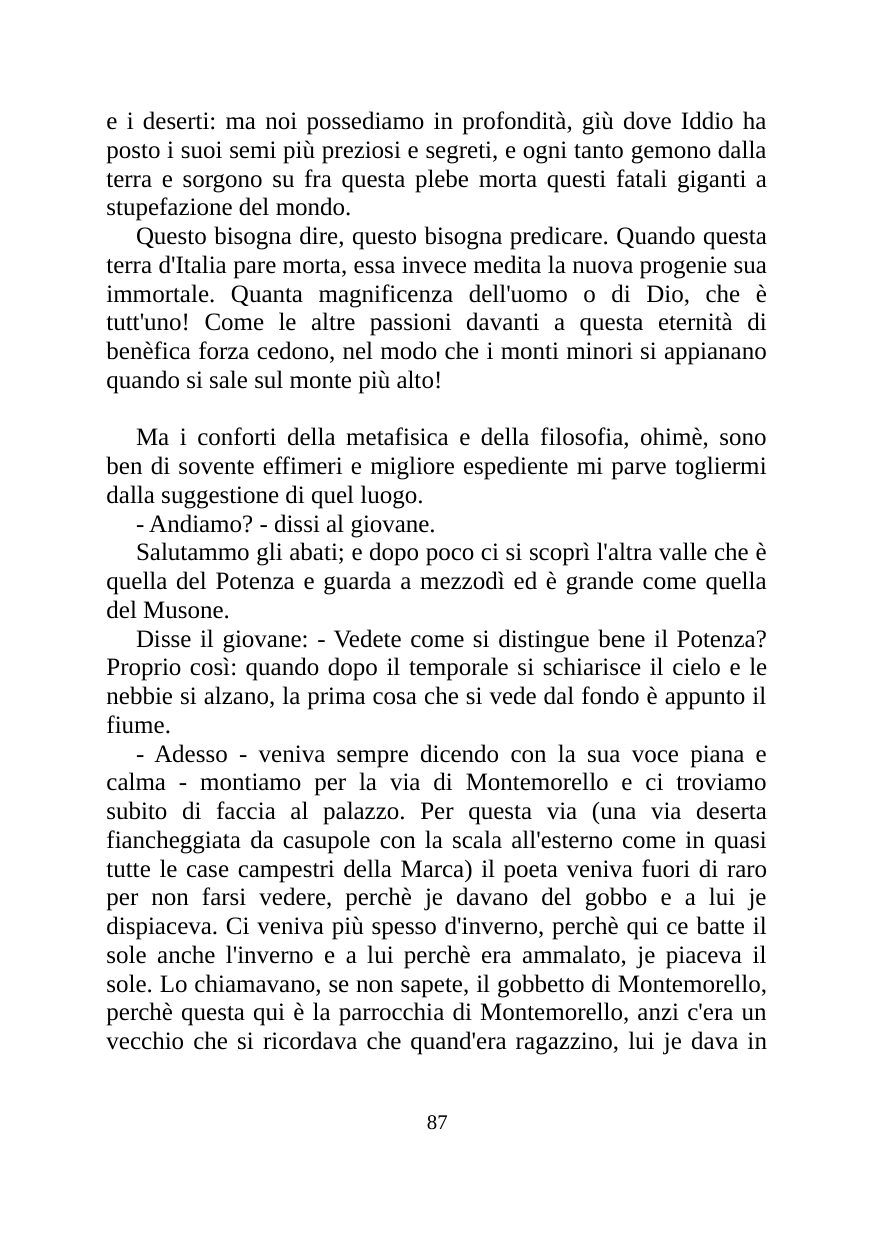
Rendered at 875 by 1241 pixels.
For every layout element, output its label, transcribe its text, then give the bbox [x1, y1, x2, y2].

text Questo bisogna dire, questo bisogna predicare. Quando questa terra d'Italia pare morta, essa invece medita la nuova progenie sua immortale. Quanta magnificenza dell'uomo o di Dio, che è tutt'uno! Come le altre passioni davanti a questa eternità di benèfica forza cedono, nel modo che i monti minori si appianano quando si sale sul monte più alto! [106, 221, 768, 394]
text - Andiamo? - dissi al giovane. [106, 509, 768, 537]
text Disse il giovane: - Vedete come si distingue bene il Potenza? Proprio così: quando dopo il temporale si schiarisce il cielo e le nebbie si alzano, la prima cosa che si vede dal fondo è appunto il fiume. [106, 624, 768, 739]
text - Adesso - veniva sempre dicendo con la sua voce piana e calma - montiamo per la via di Montemorello e ci troviamo subito di faccia al palazzo. Per questa via (una via deserta fiancheggiata da casupole con la scala all'esterno come in quasi tutte le case campestri della Marca) il poeta veniva fuori di raro per non farsi vedere, perchè je davano del gobbo e a lui je dispiaceva. Ci veniva più spesso d'inverno, perchè qui ce batte il sole anche l'inverno e a lui perchè era ammalato, je piaceva il sole. Lo chiamavano, se non sapete, il gobbetto di Montemorello, perchè questa qui è la parrocchia di Montemorello, anzi c'era un vecchio che si ricordava che quand'era ragazzino, lui je dava in [106, 739, 768, 1055]
text e i deserti: ma noi possediamo in profondità, giù dove Iddio ha posto i suoi semi più preziosi e segreti, e ogni tanto gemono dalla terra e sorgono su fra questa plebe morta questi fatali giganti a stupefazione del mondo. [106, 106, 768, 221]
text Ma i conforti della metafisica e della filosofia, ohimè, sono ben di sovente effimeri e migliore espediente mi parve togliermi dalla suggestione di quel luogo. [106, 422, 768, 509]
text Salutammo gli abati; e dopo poco ci si scoprì l'altra valle che è quella del Potenza e guarda a mezzodì ed è grande come quella del Musone. [106, 537, 768, 624]
